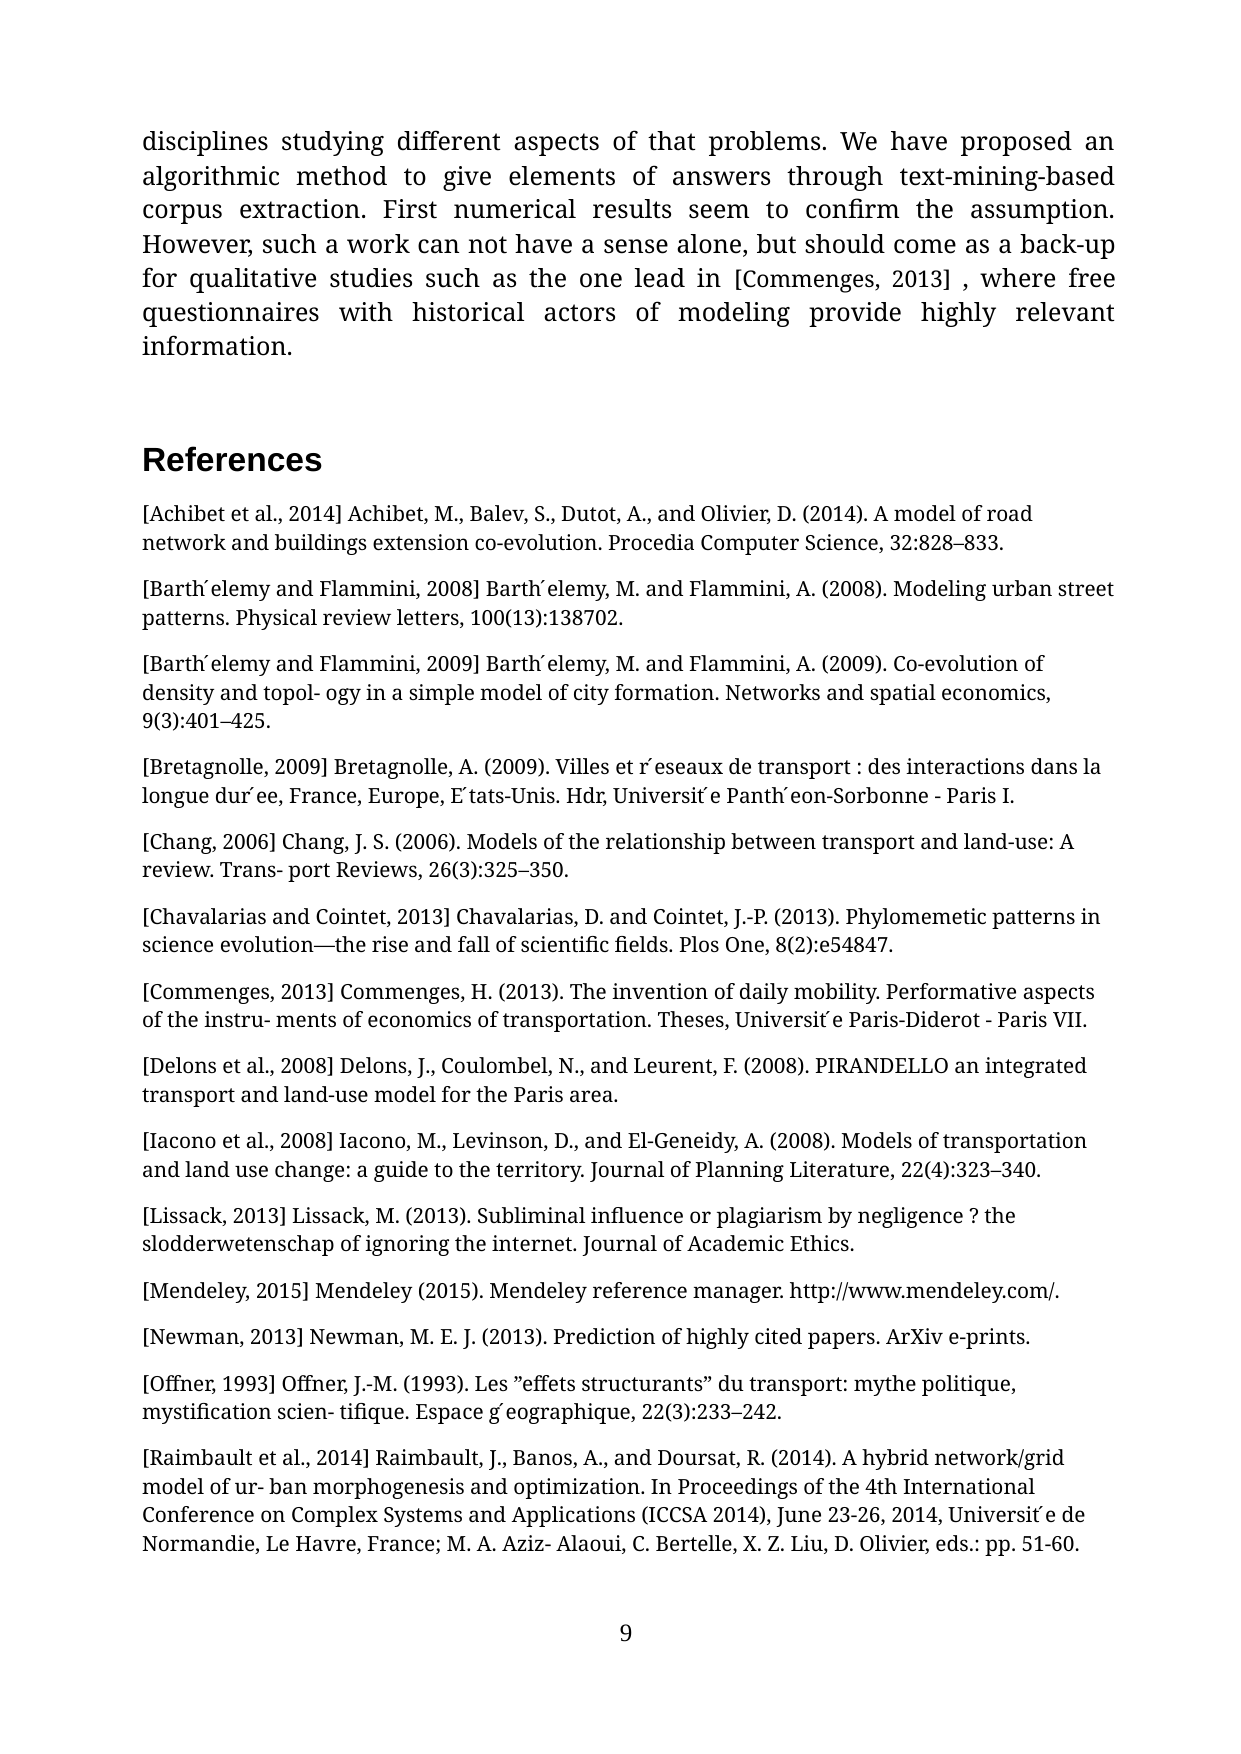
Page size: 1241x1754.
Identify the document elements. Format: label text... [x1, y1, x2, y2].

text [Commenges, 2013] Commenges, H. (2013). The invention of daily mobility. Performative aspects of the instru- ments of economics of transportation. Theses, Universit ́e Paris-Diderot - Paris VII. [142, 977, 1116, 1034]
text [Offner, 1993] Offner, J.-M. (1993). Les ”effets structurants” du transport: mythe politique, mystification scien- tifique. Espace g ́eographique, 22(3):233–242. [142, 1369, 1116, 1426]
text [Lissack, 2013] Lissack, M. (2013). Subliminal influence or plagiarism by negligence ? the slodderwetenschap of ignoring the internet. Journal of Academic Ethics. [142, 1201, 1116, 1258]
text [Chavalarias and Cointet, 2013] Chavalarias, D. and Cointet, J.-P. (2013). Phylomemetic patterns in science evolution—the rise and fall of scientific fields. Plos One, 8(2):e54847. [142, 902, 1116, 959]
text [Mendeley, 2015] Mendeley (2015). Mendeley reference manager. http://www.mendeley.com/. [142, 1276, 1116, 1304]
text [Barth ́elemy and Flammini, 2009] Barth ́elemy, M. and Flammini, A. (2009). Co-evolution of density and topol- ogy in a simple model of city formation. Networks and spatial economics, 9(3):401–425. [142, 649, 1116, 734]
text [Iacono et al., 2008] Iacono, M., Levinson, D., and El-Geneidy, A. (2008). Models of transportation and land use change: a guide to the territory. Journal of Planning Literature, 22(4):323–340. [142, 1126, 1116, 1183]
text [Barth ́elemy and Flammini, 2008] Barth ́elemy, M. and Flammini, A. (2008). Modeling urban street patterns. Physical review letters, 100(13):138702. [142, 574, 1116, 631]
text [Newman, 2013] Newman, M. E. J. (2013). Prediction of highly cited papers. ArXiv e-prints. [142, 1322, 1116, 1351]
text [Chang, 2006] Chang, J. S. (2006). Models of the relationship between transport and land-use: A review. Trans- port Reviews, 26(3):325–350. [142, 827, 1116, 884]
subtitle References [142, 439, 1116, 478]
text [Raimbault et al., 2014] Raimbault, J., Banos, A., and Doursat, R. (2014). A hybrid network/grid model of ur- ban morphogenesis and optimization. In Proceedings of the 4th International Conference on Complex Systems and Applications (ICCSA 2014), June 23-26, 2014, Universit ́e de Normandie, Le Havre, France; M. A. Aziz- Alaoui, C. Bertelle, X. Z. Liu, D. Olivier, eds.: pp. 51-60. [142, 1443, 1116, 1557]
text [Achibet et al., 2014] Achibet, M., Balev, S., Dutot, A., and Olivier, D. (2014). A model of road network and buildings extension co-evolution. Procedia Computer Science, 32:828–833. [142, 499, 1116, 556]
text [Delons et al., 2008] Delons, J., Coulombel, N., and Leurent, F. (2008). PIRANDELLO an integrated transport and land-use model for the Paris area. [142, 1052, 1116, 1108]
text disciplines studying different aspects of that problems. We have proposed an algorithmic method to give elements of answers through text-mining-based corpus extraction. First numerical results seem to confirm the assumption. However, such a work can not have a sense alone, but should come as a back-up for qualitative studies such as the one lead in [Commenges, 2013] , where free questionnaires with historical actors of modeling provide highly relevant information. [142, 124, 1116, 362]
text [Bretagnolle, 2009] Bretagnolle, A. (2009). Villes et r ́eseaux de transport : des interactions dans la longue dur ́ee, France, Europe, E ́tats-Unis. Hdr, Universit ́e Panth ́eon-Sorbonne - Paris I. [142, 752, 1116, 809]
